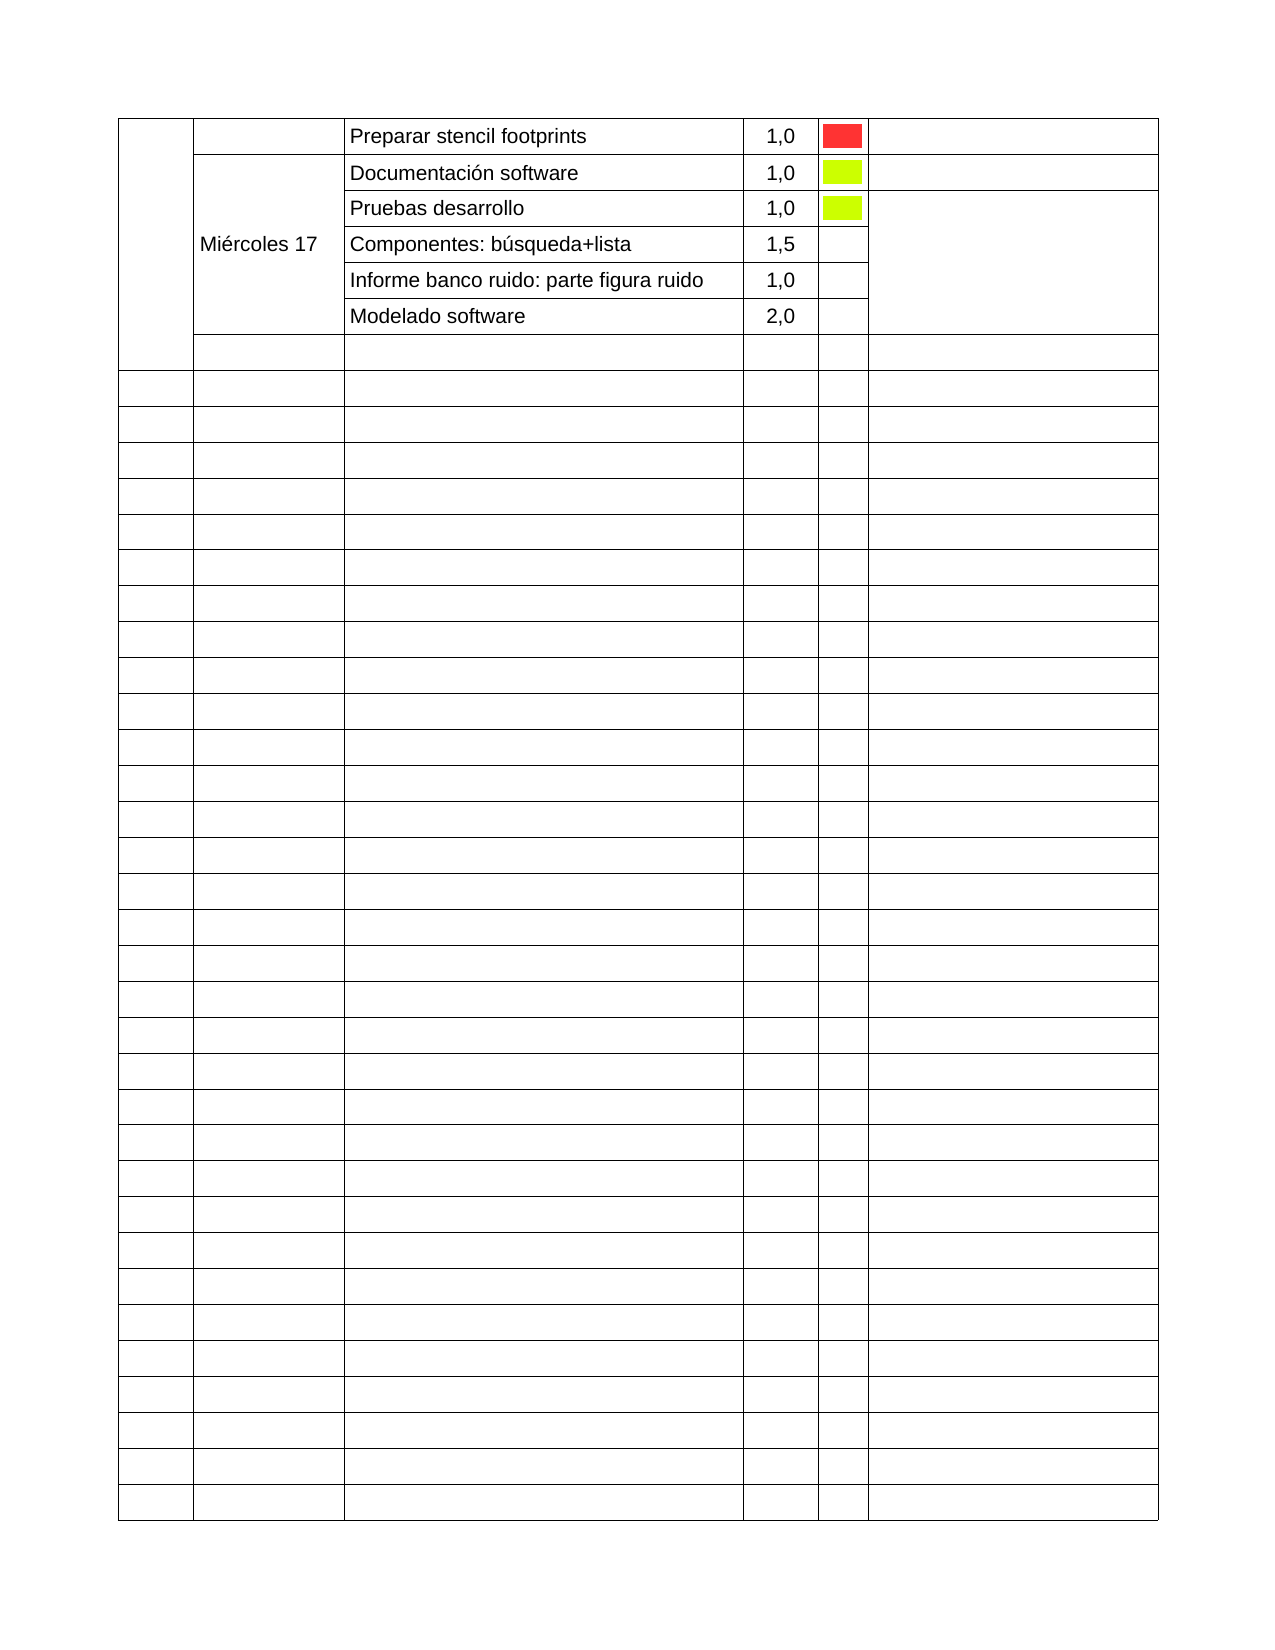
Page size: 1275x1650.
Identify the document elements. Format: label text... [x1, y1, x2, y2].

table_cell [819, 1018, 868, 1052]
table_cell [194, 1449, 344, 1484]
table_cell [744, 1269, 818, 1304]
table_cell [744, 443, 818, 477]
table_cell [119, 1341, 193, 1376]
table_cell [345, 946, 743, 981]
table_cell [194, 802, 344, 837]
table_cell [345, 1269, 743, 1304]
table_cell [869, 407, 1158, 442]
table_cell [869, 335, 1158, 370]
table_cell [119, 1485, 193, 1520]
table_cell [744, 946, 818, 981]
table_cell [119, 1233, 193, 1268]
table_cell [819, 550, 868, 585]
table_cell [345, 1341, 743, 1376]
table_cell [119, 1161, 193, 1196]
table_cell [744, 1197, 818, 1232]
table_cell [194, 874, 344, 909]
table_cell [744, 371, 818, 406]
table_cell [119, 874, 193, 909]
table_cell [744, 1341, 818, 1376]
table_cell Preparar stencil footprints [345, 119, 743, 154]
table_cell [869, 1269, 1158, 1304]
table_cell [819, 1485, 868, 1520]
table_cell [194, 335, 344, 370]
table_cell [744, 407, 818, 442]
table_cell [869, 515, 1158, 549]
table_cell [345, 766, 743, 801]
table_cell [819, 371, 868, 406]
table_cell [345, 550, 743, 585]
table_cell [819, 730, 868, 765]
table_cell [119, 407, 193, 442]
table_cell [345, 1377, 743, 1412]
table_cell [194, 982, 344, 1017]
table_cell [819, 1161, 868, 1196]
table_cell [194, 730, 344, 765]
table_cell [194, 407, 344, 442]
table_cell [744, 1018, 818, 1052]
table_cell [819, 335, 868, 370]
table_cell [819, 1413, 868, 1448]
table_cell 2,0 [744, 299, 818, 334]
table_cell [345, 1018, 743, 1052]
table_cell [819, 1090, 868, 1124]
table_cell [869, 1161, 1158, 1196]
table_cell [869, 1305, 1158, 1340]
table_cell [194, 1233, 344, 1268]
table_cell [119, 443, 193, 477]
table_cell [819, 622, 868, 657]
table_cell [194, 1125, 344, 1160]
table_cell [869, 371, 1158, 406]
table_cell [869, 479, 1158, 513]
table_cell [194, 443, 344, 477]
table_cell [194, 479, 344, 513]
table_cell [744, 910, 818, 945]
table_cell [345, 1485, 743, 1520]
table_cell [819, 838, 868, 873]
table_cell Documentación software [345, 155, 743, 190]
table_cell [819, 874, 868, 909]
table_cell [194, 1413, 344, 1448]
table_cell 1,0 [744, 191, 818, 226]
table_cell [345, 1197, 743, 1232]
table_cell [119, 119, 193, 370]
table_cell [869, 874, 1158, 909]
table_cell [119, 838, 193, 873]
table_cell [869, 910, 1158, 945]
table_cell [819, 479, 868, 513]
table_cell [819, 299, 868, 334]
table_cell [744, 694, 818, 729]
table_cell [744, 766, 818, 801]
table_cell 1,5 [744, 227, 818, 262]
table_cell [194, 622, 344, 657]
table_cell [869, 550, 1158, 585]
table_cell [194, 1341, 344, 1376]
table_cell [345, 1449, 743, 1484]
table_cell [744, 335, 818, 370]
table_cell [869, 1233, 1158, 1268]
table_cell [194, 1269, 344, 1304]
table_cell [194, 1485, 344, 1520]
table_cell [194, 119, 344, 154]
table_cell [744, 838, 818, 873]
table_cell [744, 1090, 818, 1124]
table_cell Modelado software [345, 299, 743, 334]
table_cell [819, 802, 868, 837]
table_cell [869, 946, 1158, 981]
table_cell [345, 1233, 743, 1268]
table_cell [194, 371, 344, 406]
table_cell [345, 838, 743, 873]
table_cell [194, 1197, 344, 1232]
table_cell [119, 1269, 193, 1304]
table_cell [819, 263, 868, 298]
table_cell [819, 946, 868, 981]
table_cell [345, 1413, 743, 1448]
table_cell [119, 1090, 193, 1124]
table_cell [744, 1054, 818, 1088]
table_cell [345, 335, 743, 370]
table_cell [194, 1377, 344, 1412]
table_cell Componentes: búsqueda+lista [345, 227, 743, 262]
table_cell [119, 982, 193, 1017]
table_cell Miércoles 17 [194, 155, 344, 334]
table_cell [744, 874, 818, 909]
table_cell [869, 838, 1158, 873]
table_cell [869, 1090, 1158, 1124]
table_cell [819, 1269, 868, 1304]
table_cell [194, 1090, 344, 1124]
table_cell [869, 802, 1158, 837]
table_cell [819, 1054, 868, 1088]
table_cell [869, 622, 1158, 657]
table_cell [194, 550, 344, 585]
table_cell [869, 1054, 1158, 1088]
table_cell [345, 1125, 743, 1160]
table_cell [869, 1018, 1158, 1052]
table_cell [345, 694, 743, 729]
table_cell [819, 658, 868, 693]
table_cell [819, 910, 868, 945]
table_cell [819, 1341, 868, 1376]
table_cell [869, 694, 1158, 729]
table_cell [819, 407, 868, 442]
table_cell [744, 1305, 818, 1340]
table_cell [869, 191, 1158, 334]
table_cell [194, 658, 344, 693]
table_cell [819, 515, 868, 549]
table_cell [119, 1197, 193, 1232]
table_cell [119, 1377, 193, 1412]
table_cell [819, 1377, 868, 1412]
table_cell [194, 694, 344, 729]
table_cell [869, 1125, 1158, 1160]
table_cell [119, 658, 193, 693]
table_cell [194, 1305, 344, 1340]
table_cell [119, 946, 193, 981]
table_cell [345, 802, 743, 837]
table_cell [345, 515, 743, 549]
table_cell [744, 550, 818, 585]
table_cell [869, 443, 1158, 477]
table_cell [194, 586, 344, 621]
table_cell Pruebas desarrollo [345, 191, 743, 226]
table_cell [819, 1233, 868, 1268]
table_cell [119, 1125, 193, 1160]
table_cell [869, 730, 1158, 765]
table_cell [119, 694, 193, 729]
table_cell [744, 1449, 818, 1484]
table_cell [345, 1161, 743, 1196]
table_cell [119, 550, 193, 585]
table_cell [819, 191, 868, 226]
table_cell [744, 1485, 818, 1520]
table_cell [119, 1449, 193, 1484]
table_cell [119, 622, 193, 657]
table_cell [345, 371, 743, 406]
table_cell [119, 515, 193, 549]
table_cell [744, 1377, 818, 1412]
table_cell [744, 1413, 818, 1448]
table_cell [345, 658, 743, 693]
table_cell [194, 1054, 344, 1088]
table_cell [819, 982, 868, 1017]
table_cell 1,0 [744, 155, 818, 190]
table_cell [194, 910, 344, 945]
table_cell [119, 1305, 193, 1340]
table_cell [744, 802, 818, 837]
table_cell [819, 586, 868, 621]
table_cell [345, 443, 743, 477]
table_cell [119, 371, 193, 406]
table_cell [869, 1377, 1158, 1412]
table_cell [869, 1449, 1158, 1484]
table_cell [819, 1449, 868, 1484]
table_cell [819, 119, 868, 154]
table_cell [744, 515, 818, 549]
table_cell [345, 622, 743, 657]
table_cell [744, 1161, 818, 1196]
table_cell [345, 479, 743, 513]
table_cell [744, 730, 818, 765]
table_cell [119, 1054, 193, 1088]
table_cell [119, 802, 193, 837]
table_cell [819, 155, 868, 190]
table_cell [119, 766, 193, 801]
table_cell [869, 586, 1158, 621]
table_cell [345, 982, 743, 1017]
table_cell [819, 227, 868, 262]
table_cell [869, 1341, 1158, 1376]
table_cell [345, 586, 743, 621]
table_cell [744, 1125, 818, 1160]
table_cell [869, 766, 1158, 801]
table_cell [345, 730, 743, 765]
table_cell [869, 658, 1158, 693]
table_cell [194, 838, 344, 873]
table_cell [119, 586, 193, 621]
table_cell [869, 1413, 1158, 1448]
table_cell [744, 982, 818, 1017]
table_cell [119, 1018, 193, 1052]
table_cell [194, 946, 344, 981]
table_cell [744, 479, 818, 513]
table_cell [345, 910, 743, 945]
table_cell [869, 155, 1158, 190]
table_cell [345, 1054, 743, 1088]
table_cell [819, 1197, 868, 1232]
table_cell [819, 694, 868, 729]
table_cell [194, 766, 344, 801]
table_cell [744, 586, 818, 621]
table_cell [119, 1413, 193, 1448]
table_cell [744, 1233, 818, 1268]
table_cell [119, 479, 193, 513]
table_cell [819, 1305, 868, 1340]
table_cell [345, 1090, 743, 1124]
table_cell 1,0 [744, 119, 818, 154]
table_cell [119, 910, 193, 945]
table_cell Informe banco ruido: parte figura ruido [345, 263, 743, 298]
table_cell [194, 1161, 344, 1196]
table_cell [345, 407, 743, 442]
table_cell [869, 1485, 1158, 1520]
table_cell [869, 1197, 1158, 1232]
table_cell [345, 874, 743, 909]
table_cell [869, 982, 1158, 1017]
table_cell [345, 1305, 743, 1340]
table_cell [869, 119, 1158, 154]
table_cell [744, 658, 818, 693]
table_cell [819, 1125, 868, 1160]
table_cell [744, 622, 818, 657]
table_cell [819, 443, 868, 477]
table_cell [194, 515, 344, 549]
table_cell 1,0 [744, 263, 818, 298]
table_cell [119, 730, 193, 765]
table_cell [194, 1018, 344, 1052]
table_cell [819, 766, 868, 801]
